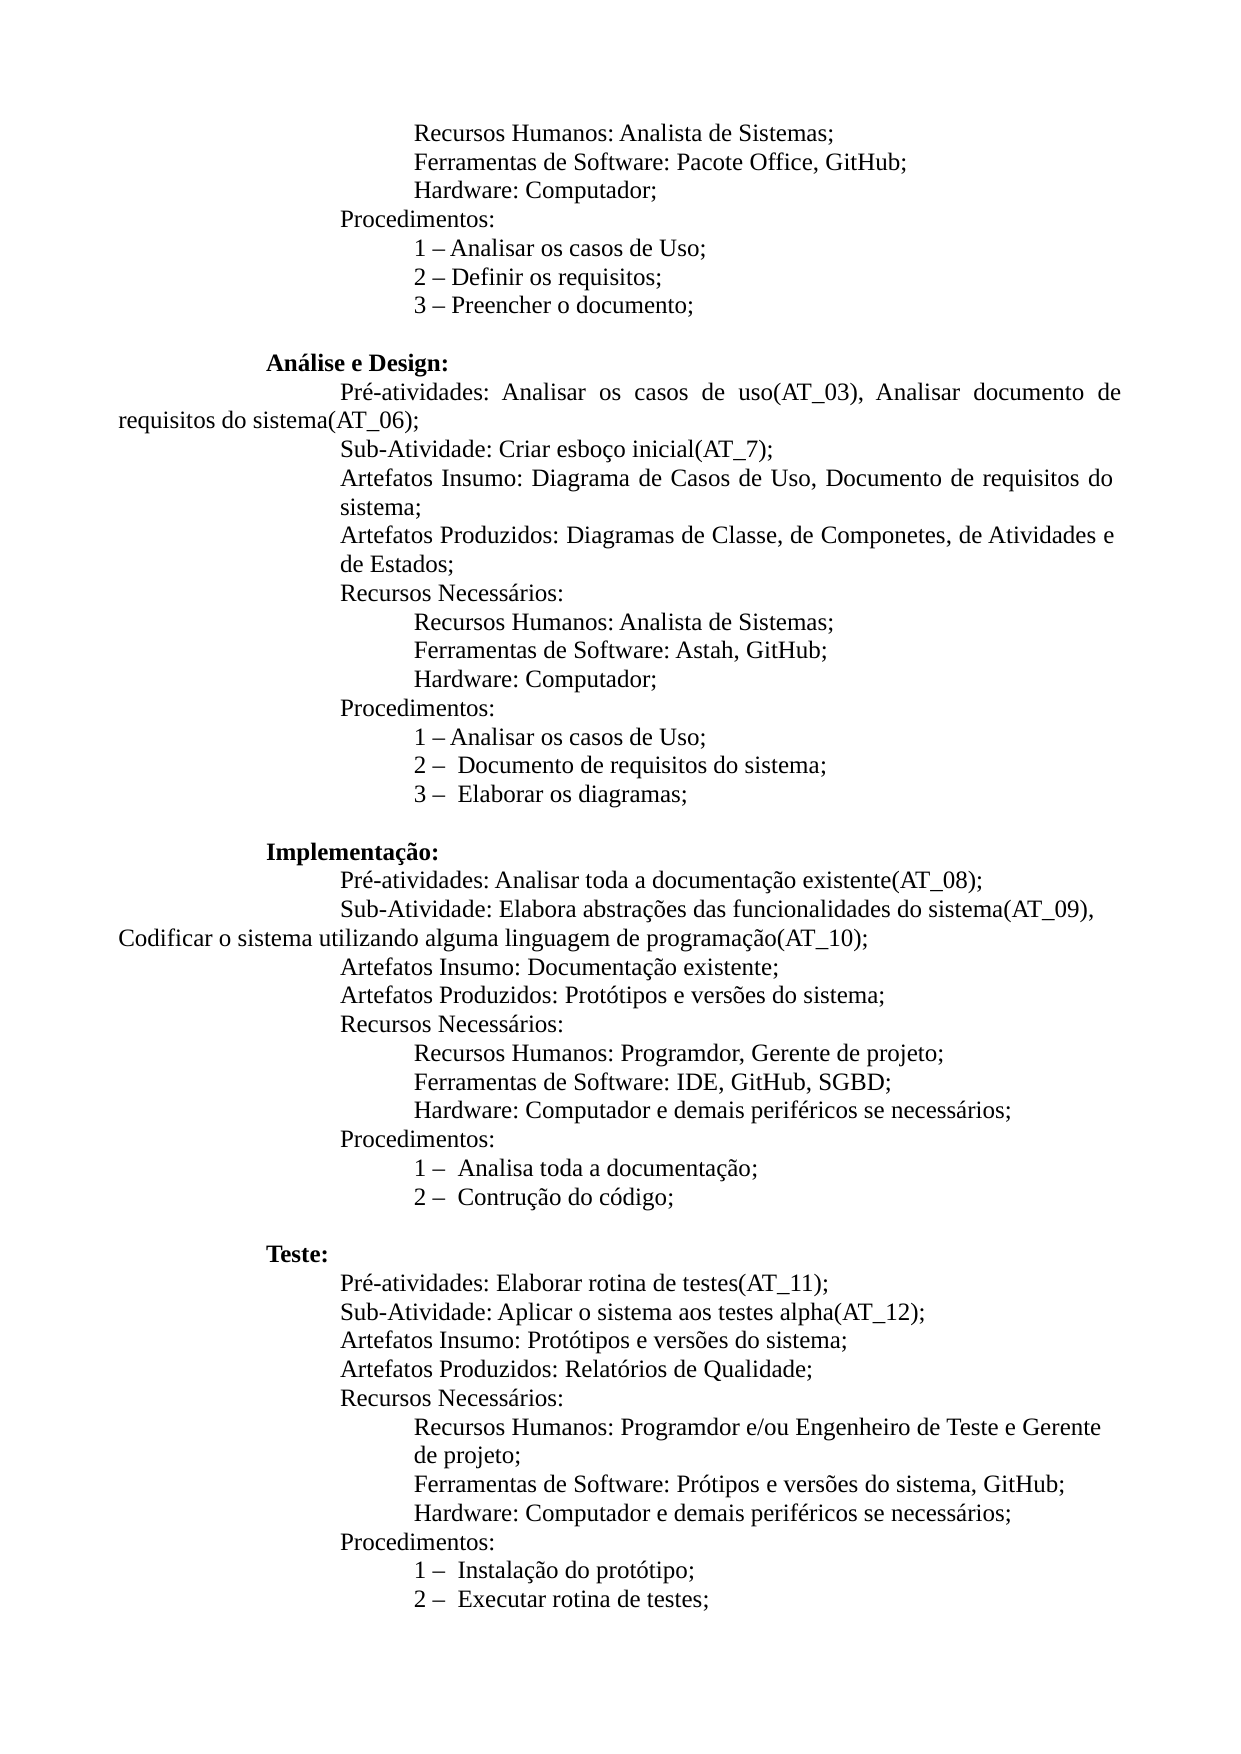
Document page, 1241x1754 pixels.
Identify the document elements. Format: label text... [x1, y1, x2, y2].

text Recursos Necessários: [118, 1009, 1122, 1038]
text Artefatos Produzidos: Diagramas de Classe, de Componetes, de Atividades e de Estados; [118, 521, 1122, 578]
text 3 – Preencher o documento; [118, 291, 1122, 319]
text Procedimentos: [118, 204, 1122, 233]
text 1 – Analisa toda a documentação; [118, 1153, 1122, 1182]
text 2 – Documento de requisitos do sistema; [118, 751, 1122, 779]
text Sub-Atividade: Elabora abstrações das funcionalidades do sistema(AT_09), Codificar o sistema utilizando alguma linguagem de programação(AT_10); [118, 894, 1122, 952]
text 2 – Contrução do código; [118, 1182, 1122, 1211]
text 2 – Definir os requisitos; [118, 262, 1122, 291]
text 2 – Executar rotina de testes; [118, 1584, 1122, 1613]
text Teste: [118, 1239, 1122, 1268]
text Recursos Humanos: Analista de Sistemas; [118, 607, 1122, 636]
text Ferramentas de Software: Pacote Office, GitHub; [118, 147, 1122, 176]
text 3 – Elaborar os diagramas; [118, 779, 1122, 808]
text 1 – Analisar os casos de Uso; [118, 722, 1122, 751]
text Procedimentos: [118, 1124, 1122, 1153]
text Ferramentas de Software: Astah, GitHub; [118, 636, 1122, 664]
text Ferramentas de Software: IDE, GitHub, SGBD; [118, 1067, 1122, 1096]
text Artefatos Insumo: Diagrama de Casos de Uso, Documento de requisitos do sistema; [118, 463, 1122, 521]
text Análise e Design: [118, 348, 1122, 377]
text 1 – Instalação do protótipo; [118, 1556, 1122, 1584]
text Procedimentos: [118, 1527, 1122, 1556]
text Ferramentas de Software: Prótipos e versões do sistema, GitHub; [118, 1469, 1122, 1498]
text Artefatos Produzidos: Protótipos e versões do sistema; [118, 981, 1122, 1009]
text Sub-Atividade: Criar esboço inicial(AT_7); [118, 434, 1122, 463]
text Pré-atividades: Elaborar rotina de testes(AT_11); [118, 1268, 1122, 1297]
text Pré-atividades: Analisar toda a documentação existente(AT_08); [118, 866, 1122, 894]
text Recursos Humanos: Programdor, Gerente de projeto; [118, 1038, 1122, 1067]
text Artefatos Insumo: Documentação existente; [118, 952, 1122, 981]
text Hardware: Computador; [118, 176, 1122, 204]
text Recursos Humanos: Programdor e/ou Engenheiro de Teste e Gerente de projeto; [118, 1412, 1122, 1469]
text Recursos Humanos: Analista de Sistemas; [118, 118, 1122, 147]
text Hardware: Computador; [118, 664, 1122, 693]
text Pré-atividades: Analisar os casos de uso(AT_03), Analisar documento de requisitos do sistema(AT_06); [118, 377, 1122, 434]
text Artefatos Produzidos: Relatórios de Qualidade; [118, 1354, 1122, 1383]
text Hardware: Computador e demais periféricos se necessários; [118, 1498, 1122, 1527]
text 1 – Analisar os casos de Uso; [118, 233, 1122, 262]
text Procedimentos: [118, 693, 1122, 722]
text Sub-Atividade: Aplicar o sistema aos testes alpha(AT_12); [118, 1297, 1122, 1326]
text Recursos Necessários: [118, 578, 1122, 607]
text Artefatos Insumo: Protótipos e versões do sistema; [118, 1326, 1122, 1354]
text Hardware: Computador e demais periféricos se necessários; [118, 1096, 1122, 1124]
text Implementação: [118, 837, 1122, 866]
text Recursos Necessários: [118, 1383, 1122, 1412]
